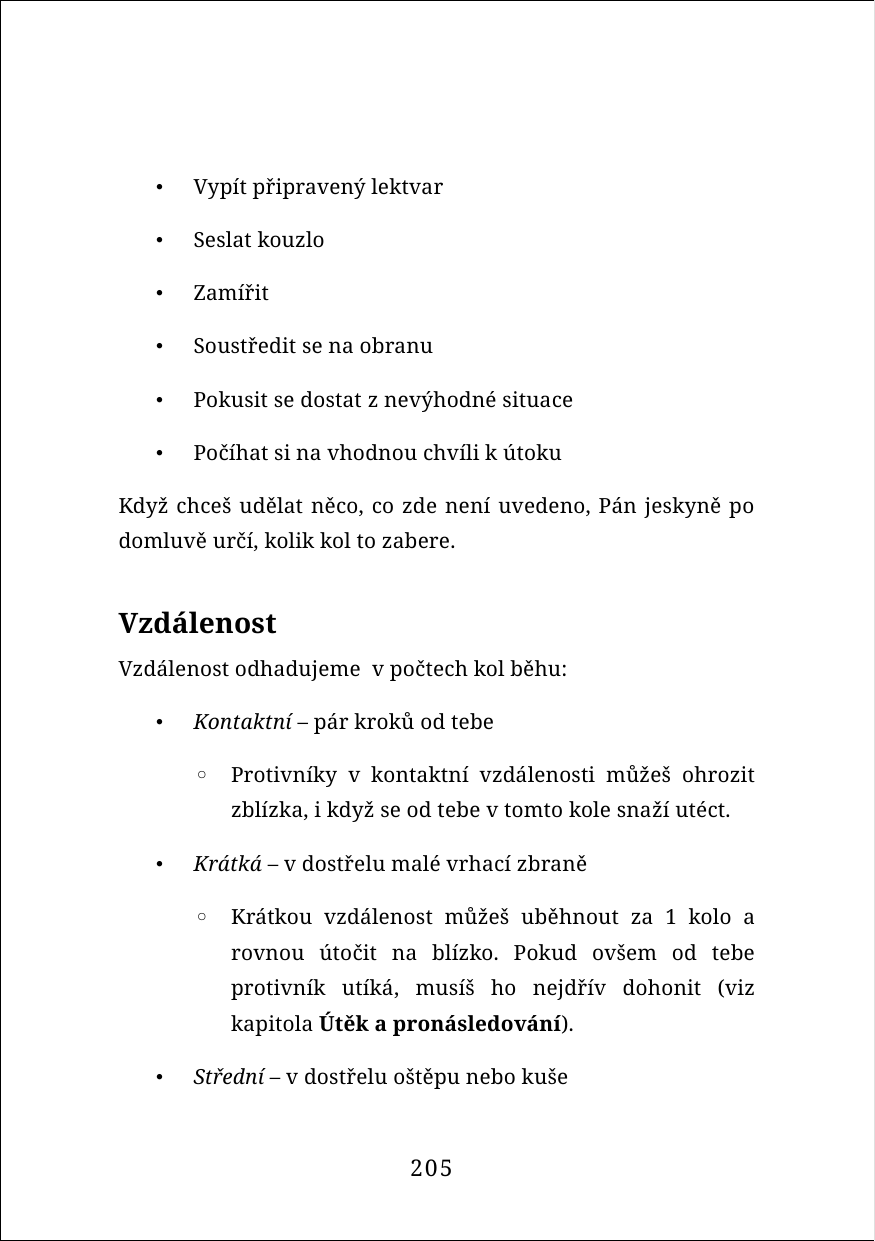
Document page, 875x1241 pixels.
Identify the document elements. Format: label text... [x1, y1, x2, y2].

list Seslat kouzlo [156, 225, 756, 253]
list Střední – v dostřelu oštěpu nebo kuše [156, 1062, 756, 1090]
list Zamířit [156, 278, 756, 307]
list Protivníky v kontaktní vzdálenosti můžeš ohrozit zblízka, i když se od tebe v tomto kole snaží utéct. [193, 760, 756, 824]
text Když chceš udělat něco, co zde není uvedeno, Pán jeskyně po domluvě určí, kolik kol to zabere. [118, 491, 756, 555]
list Krátká – v dostřelu malé vrhací zbraně [156, 849, 756, 877]
list Vypít připravený lektvar [156, 172, 756, 200]
subtitle Vzdálenost [118, 603, 756, 642]
list Soustředit se na obranu [156, 331, 756, 360]
list Počíhat si na vhodnou chvíli k útoku [156, 438, 756, 466]
text Vzdálenost odhadujeme v počtech kol běhu: [118, 654, 756, 682]
list Kontaktní – pár kroků od tebe [156, 707, 756, 735]
list Krátkou vzdálenost můžeš uběhnout za 1 kolo a rovnou útočit na blízko. Pokud ovšem od tebe protivník utíká, musíš ho nejdřív dohonit (viz kapitola Útěk a pronásledování). [193, 902, 756, 1037]
list Pokusit se dostat z nevýhodné situace [156, 385, 756, 413]
